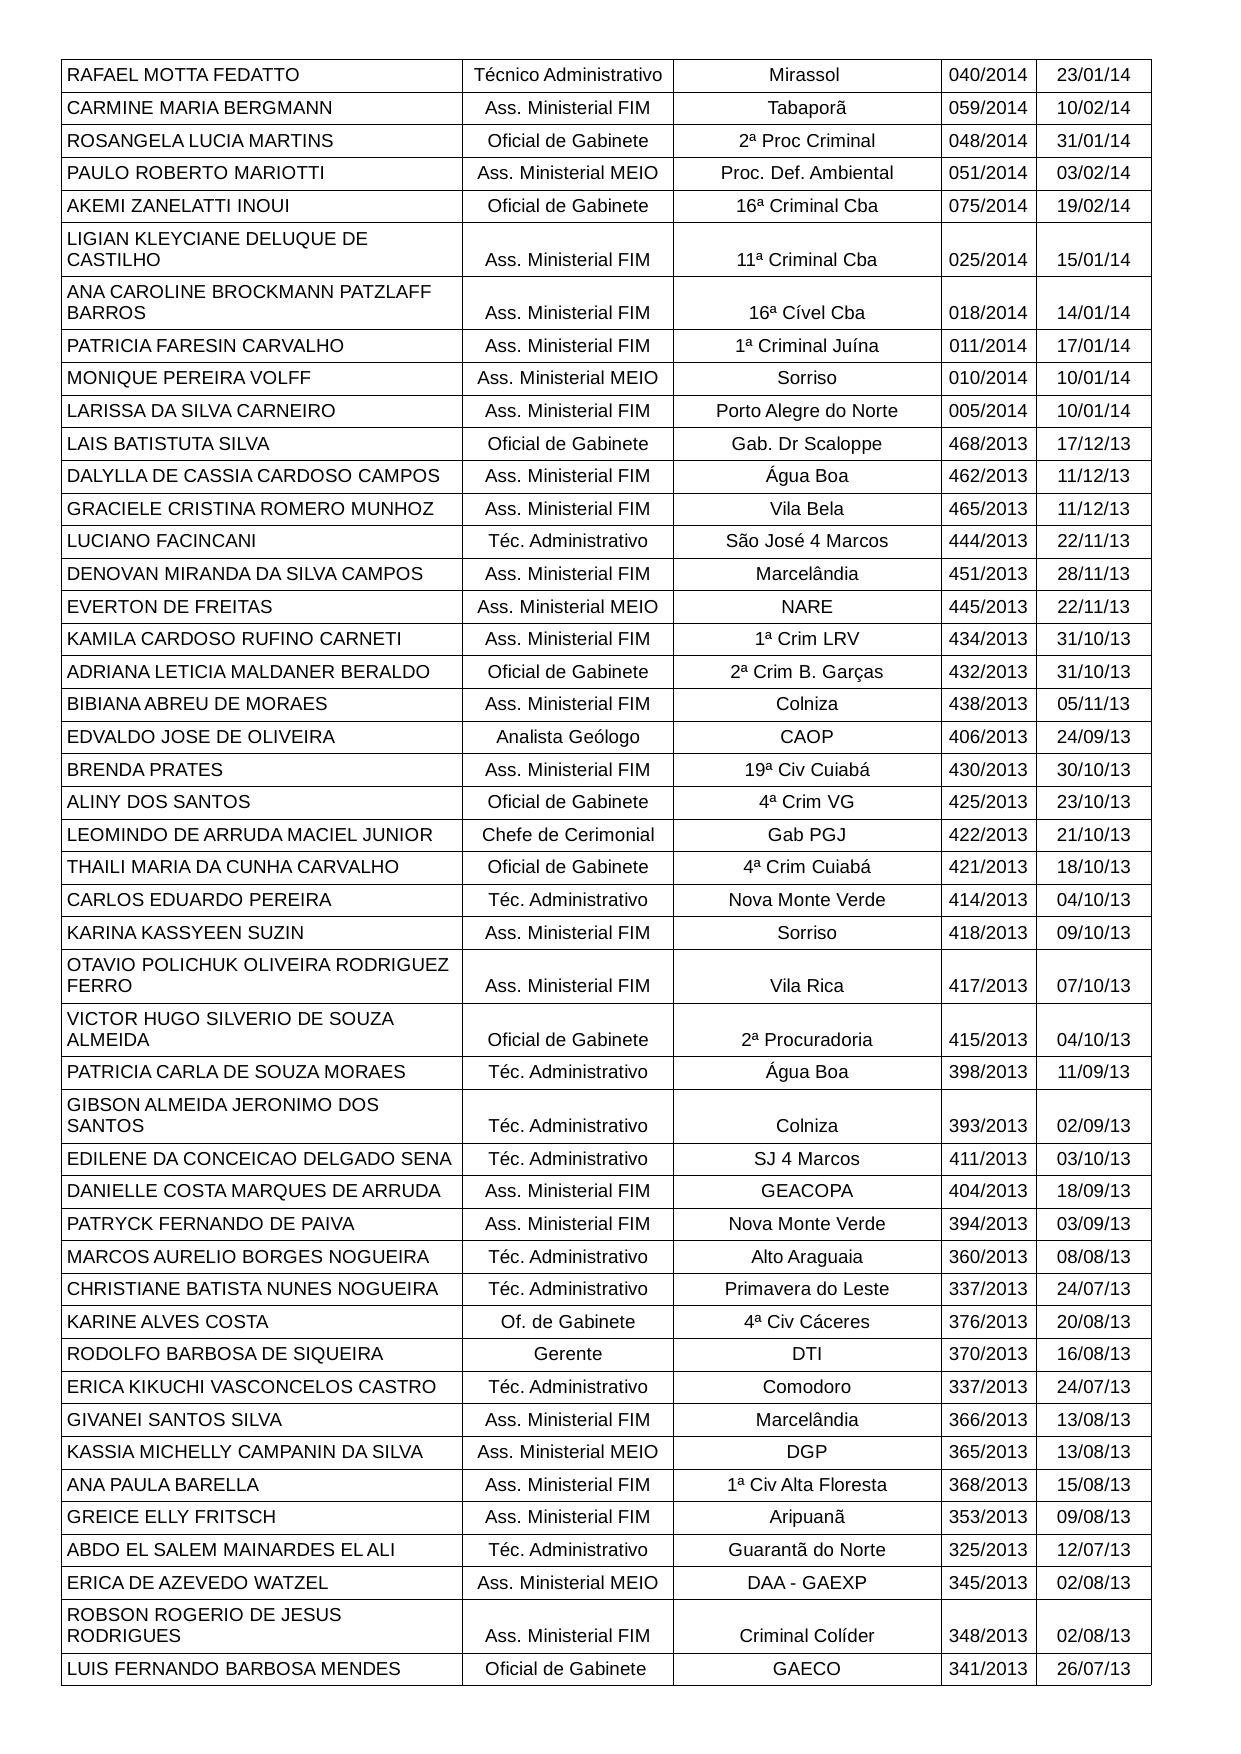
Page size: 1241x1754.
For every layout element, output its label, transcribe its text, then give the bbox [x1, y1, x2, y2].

table_cell Téc. Administrativo [463, 1372, 673, 1403]
table_cell Gab. Dr Scaloppe [674, 428, 941, 460]
table_cell 465/2013 [942, 494, 1036, 525]
table_cell Oficial de Gabinete [463, 1004, 673, 1056]
table_cell Ass. Ministerial FIM [463, 277, 673, 329]
table_cell ABDO EL SALEM MAINARDES EL ALI [62, 1535, 462, 1566]
table_cell NARE [674, 591, 941, 623]
table_cell Criminal Colíder [674, 1600, 941, 1652]
table_cell 16ª Cível Cba [674, 277, 941, 329]
table_cell 16ª Criminal Cba [674, 191, 941, 222]
table_cell Nova Monte Verde [674, 885, 941, 916]
table_cell LIGIAN KLEYCIANE DELUQUE DE CASTILHO [62, 223, 462, 276]
table_cell 360/2013 [942, 1241, 1036, 1273]
table_cell Oficial de Gabinete [463, 656, 673, 688]
table_cell Ass. Ministerial MEIO [463, 1567, 673, 1599]
table_cell GAECO [674, 1654, 941, 1685]
table_cell 22/11/13 [1037, 526, 1151, 558]
table_cell 24/07/13 [1037, 1372, 1151, 1403]
table_cell EDVALDO JOSE DE OLIVEIRA [62, 722, 462, 753]
table_cell ROSANGELA LUCIA MARTINS [62, 125, 462, 157]
table_cell 438/2013 [942, 689, 1036, 721]
table_cell Ass. Ministerial FIM [463, 917, 673, 949]
table_cell Ass. Ministerial FIM [463, 1502, 673, 1534]
table_cell 24/07/13 [1037, 1274, 1151, 1305]
table_cell AKEMI ZANELATTI INOUI [62, 191, 462, 222]
table_cell 462/2013 [942, 461, 1036, 492]
table_cell Ass. Ministerial FIM [463, 396, 673, 427]
table_cell Téc. Administrativo [463, 1241, 673, 1273]
table_cell Oficial de Gabinete [463, 125, 673, 157]
table_cell 393/2013 [942, 1090, 1036, 1142]
table_cell 376/2013 [942, 1306, 1036, 1338]
table_cell Sorriso [674, 917, 941, 949]
table_cell LARISSA DA SILVA CARNEIRO [62, 396, 462, 427]
table_cell GRACIELE CRISTINA ROMERO MUNHOZ [62, 494, 462, 525]
table_cell THAILI MARIA DA CUNHA CARVALHO [62, 852, 462, 884]
table_cell LEOMINDO DE ARRUDA MACIEL JUNIOR [62, 820, 462, 851]
table_cell 425/2013 [942, 787, 1036, 818]
table_cell KARINA KASSYEEN SUZIN [62, 917, 462, 949]
table_cell RAFAEL MOTTA FEDATTO [62, 60, 462, 92]
table_cell EDILENE DA CONCEICAO DELGADO SENA [62, 1144, 462, 1175]
table_cell Alto Araguaia [674, 1241, 941, 1273]
table_cell LUIS FERNANDO BARBOSA MENDES [62, 1654, 462, 1685]
table_cell CARMINE MARIA BERGMANN [62, 93, 462, 124]
table_cell 059/2014 [942, 93, 1036, 124]
table_cell KARINE ALVES COSTA [62, 1306, 462, 1338]
table_cell Água Boa [674, 1057, 941, 1089]
table_cell Oficial de Gabinete [463, 428, 673, 460]
table_cell DGP [674, 1437, 941, 1468]
table_cell Sorriso [674, 363, 941, 394]
table_cell 11/12/13 [1037, 461, 1151, 492]
table_cell 17/12/13 [1037, 428, 1151, 460]
table_cell 30/10/13 [1037, 754, 1151, 786]
table_cell 02/08/13 [1037, 1567, 1151, 1599]
table_cell ROBSON ROGERIO DE JESUS RODRIGUES [62, 1600, 462, 1652]
table_cell 23/10/13 [1037, 787, 1151, 818]
table_cell ANA CAROLINE BROCKMANN PATZLAFF BARROS [62, 277, 462, 329]
table_cell 19ª Civ Cuiabá [674, 754, 941, 786]
table_cell 2ª Crim B. Garças [674, 656, 941, 688]
table_cell 411/2013 [942, 1144, 1036, 1175]
table_cell CARLOS EDUARDO PEREIRA [62, 885, 462, 916]
table_cell 040/2014 [942, 60, 1036, 92]
table_cell PATRICIA FARESIN CARVALHO [62, 330, 462, 362]
table_cell Of. de Gabinete [463, 1306, 673, 1338]
table_cell 353/2013 [942, 1502, 1036, 1534]
table_cell 07/10/13 [1037, 950, 1151, 1002]
table_cell Ass. Ministerial FIM [463, 223, 673, 276]
table_cell Oficial de Gabinete [463, 1654, 673, 1685]
table_cell Proc. Def. Ambiental [674, 158, 941, 189]
table_cell Ass. Ministerial MEIO [463, 1437, 673, 1468]
table_cell 018/2014 [942, 277, 1036, 329]
table_cell Ass. Ministerial FIM [463, 1404, 673, 1436]
table_cell 432/2013 [942, 656, 1036, 688]
table_cell Ass. Ministerial MEIO [463, 591, 673, 623]
table_cell Ass. Ministerial MEIO [463, 158, 673, 189]
table_cell Ass. Ministerial FIM [463, 1600, 673, 1652]
table_cell ERICA DE AZEVEDO WATZEL [62, 1567, 462, 1599]
table_cell ALINY DOS SANTOS [62, 787, 462, 818]
table_cell 16/08/13 [1037, 1339, 1151, 1371]
table_cell 415/2013 [942, 1004, 1036, 1056]
table_cell 365/2013 [942, 1437, 1036, 1468]
table_cell 051/2014 [942, 158, 1036, 189]
table_cell 24/09/13 [1037, 722, 1151, 753]
table_cell 09/10/13 [1037, 917, 1151, 949]
table_cell 21/10/13 [1037, 820, 1151, 851]
table_cell 18/10/13 [1037, 852, 1151, 884]
table_cell GIVANEI SANTOS SILVA [62, 1404, 462, 1436]
table_cell Marcelândia [674, 1404, 941, 1436]
table_cell PAULO ROBERTO MARIOTTI [62, 158, 462, 189]
table_cell Água Boa [674, 461, 941, 492]
table_cell Guarantã do Norte [674, 1535, 941, 1566]
table_cell GREICE ELLY FRITSCH [62, 1502, 462, 1534]
table_cell Tabaporã [674, 93, 941, 124]
table_cell Vila Rica [674, 950, 941, 1002]
table_cell 406/2013 [942, 722, 1036, 753]
table_cell KASSIA MICHELLY CAMPANIN DA SILVA [62, 1437, 462, 1468]
table_cell Ass. Ministerial FIM [463, 93, 673, 124]
table_cell EVERTON DE FREITAS [62, 591, 462, 623]
table_cell Ass. Ministerial FIM [463, 754, 673, 786]
table_cell DANIELLE COSTA MARQUES DE ARRUDA [62, 1176, 462, 1208]
table_cell 1ª Civ Alta Floresta [674, 1470, 941, 1501]
table_cell 451/2013 [942, 559, 1036, 590]
table_cell ADRIANA LETICIA MALDANER BERALDO [62, 656, 462, 688]
table_cell 348/2013 [942, 1600, 1036, 1652]
table_cell 2ª Procuradoria [674, 1004, 941, 1056]
table_cell 1ª Crim LRV [674, 624, 941, 655]
table_cell 394/2013 [942, 1209, 1036, 1240]
table_cell Téc. Administrativo [463, 1090, 673, 1142]
table_cell LAIS BATISTUTA SILVA [62, 428, 462, 460]
table_cell Ass. Ministerial FIM [463, 461, 673, 492]
table_cell 31/01/14 [1037, 125, 1151, 157]
table_cell SJ 4 Marcos [674, 1144, 941, 1175]
table_cell 12/07/13 [1037, 1535, 1151, 1566]
table_cell 02/08/13 [1037, 1600, 1151, 1652]
table_cell 345/2013 [942, 1567, 1036, 1599]
table_cell PATRICIA CARLA DE SOUZA MORAES [62, 1057, 462, 1089]
table_cell Ass. Ministerial FIM [463, 559, 673, 590]
table_cell 04/10/13 [1037, 1004, 1151, 1056]
table_cell Ass. Ministerial FIM [463, 689, 673, 721]
table_cell 28/11/13 [1037, 559, 1151, 590]
table_cell 13/08/13 [1037, 1437, 1151, 1468]
table_cell Oficial de Gabinete [463, 787, 673, 818]
table_cell 03/10/13 [1037, 1144, 1151, 1175]
table_cell 03/09/13 [1037, 1209, 1151, 1240]
table_cell 010/2014 [942, 363, 1036, 394]
table_cell 31/10/13 [1037, 624, 1151, 655]
table_cell 11ª Criminal Cba [674, 223, 941, 276]
table_cell 4ª Crim VG [674, 787, 941, 818]
table_cell 366/2013 [942, 1404, 1036, 1436]
table_cell Chefe de Cerimonial [463, 820, 673, 851]
table_cell 10/01/14 [1037, 363, 1151, 394]
table_cell Téc. Administrativo [463, 1144, 673, 1175]
table_cell 05/11/13 [1037, 689, 1151, 721]
table_cell 421/2013 [942, 852, 1036, 884]
table_cell BRENDA PRATES [62, 754, 462, 786]
table_cell Oficial de Gabinete [463, 191, 673, 222]
table_cell 075/2014 [942, 191, 1036, 222]
table_cell 17/01/14 [1037, 330, 1151, 362]
table_cell 430/2013 [942, 754, 1036, 786]
table_cell 23/01/14 [1037, 60, 1151, 92]
table_cell PATRYCK FERNANDO DE PAIVA [62, 1209, 462, 1240]
table_cell 025/2014 [942, 223, 1036, 276]
table_cell Téc. Administrativo [463, 1535, 673, 1566]
table_cell Ass. Ministerial FIM [463, 950, 673, 1002]
table_cell 341/2013 [942, 1654, 1036, 1685]
table_cell 048/2014 [942, 125, 1036, 157]
table_cell Colniza [674, 689, 941, 721]
table_cell 398/2013 [942, 1057, 1036, 1089]
table_cell Gerente [463, 1339, 673, 1371]
table_cell Ass. Ministerial FIM [463, 330, 673, 362]
table_cell Analista Geólogo [463, 722, 673, 753]
table_cell 15/01/14 [1037, 223, 1151, 276]
table_cell Téc. Administrativo [463, 1274, 673, 1305]
table_cell Marcelândia [674, 559, 941, 590]
table_cell 26/07/13 [1037, 1654, 1151, 1685]
table_cell Téc. Administrativo [463, 1057, 673, 1089]
table_cell Téc. Administrativo [463, 885, 673, 916]
table_cell 444/2013 [942, 526, 1036, 558]
table_cell 337/2013 [942, 1274, 1036, 1305]
table_cell Ass. Ministerial FIM [463, 1209, 673, 1240]
table_cell Comodoro [674, 1372, 941, 1403]
table_cell Ass. Ministerial FIM [463, 1176, 673, 1208]
table_cell 11/12/13 [1037, 494, 1151, 525]
table_cell 18/09/13 [1037, 1176, 1151, 1208]
table_cell 31/10/13 [1037, 656, 1151, 688]
table_cell 1ª Criminal Juína [674, 330, 941, 362]
table_cell 08/08/13 [1037, 1241, 1151, 1273]
table_cell 368/2013 [942, 1470, 1036, 1501]
table_cell 20/08/13 [1037, 1306, 1151, 1338]
table_cell MONIQUE PEREIRA VOLFF [62, 363, 462, 394]
table_cell KAMILA CARDOSO RUFINO CARNETI [62, 624, 462, 655]
table_cell 417/2013 [942, 950, 1036, 1002]
table_cell 22/11/13 [1037, 591, 1151, 623]
table_cell 434/2013 [942, 624, 1036, 655]
table_cell Mirassol [674, 60, 941, 92]
table_cell 418/2013 [942, 917, 1036, 949]
table_cell VICTOR HUGO SILVERIO DE SOUZA ALMEIDA [62, 1004, 462, 1056]
table_cell DAA - GAEXP [674, 1567, 941, 1599]
table_cell Técnico Administrativo [463, 60, 673, 92]
table_cell LUCIANO FACINCANI [62, 526, 462, 558]
table_cell 005/2014 [942, 396, 1036, 427]
table_cell 2ª Proc Criminal [674, 125, 941, 157]
table_cell 337/2013 [942, 1372, 1036, 1403]
table_cell 445/2013 [942, 591, 1036, 623]
table_cell 468/2013 [942, 428, 1036, 460]
table_cell 10/02/14 [1037, 93, 1151, 124]
table_cell GEACOPA [674, 1176, 941, 1208]
table_cell Ass. Ministerial FIM [463, 1470, 673, 1501]
table_cell 404/2013 [942, 1176, 1036, 1208]
table_cell GIBSON ALMEIDA JERONIMO DOS SANTOS [62, 1090, 462, 1142]
table_cell 4ª Crim Cuiabá [674, 852, 941, 884]
table_cell 325/2013 [942, 1535, 1036, 1566]
table_cell OTAVIO POLICHUK OLIVEIRA RODRIGUEZ FERRO [62, 950, 462, 1002]
table_cell CHRISTIANE BATISTA NUNES NOGUEIRA [62, 1274, 462, 1305]
table_cell 4ª Civ Cáceres [674, 1306, 941, 1338]
table_cell 422/2013 [942, 820, 1036, 851]
table_cell DALYLLA DE CASSIA CARDOSO CAMPOS [62, 461, 462, 492]
table_cell 15/08/13 [1037, 1470, 1151, 1501]
table_cell RODOLFO BARBOSA DE SIQUEIRA [62, 1339, 462, 1371]
table_cell São José 4 Marcos [674, 526, 941, 558]
table_cell Téc. Administrativo [463, 526, 673, 558]
table_cell Vila Bela [674, 494, 941, 525]
table_cell 10/01/14 [1037, 396, 1151, 427]
table_cell Ass. Ministerial MEIO [463, 363, 673, 394]
table_cell Ass. Ministerial FIM [463, 624, 673, 655]
table_cell 13/08/13 [1037, 1404, 1151, 1436]
table_cell Aripuanã [674, 1502, 941, 1534]
table_cell 370/2013 [942, 1339, 1036, 1371]
table_cell Gab PGJ [674, 820, 941, 851]
table_cell MARCOS AURELIO BORGES NOGUEIRA [62, 1241, 462, 1273]
table_cell BIBIANA ABREU DE MORAES [62, 689, 462, 721]
table_cell Primavera do Leste [674, 1274, 941, 1305]
table_cell 14/01/14 [1037, 277, 1151, 329]
table_cell 11/09/13 [1037, 1057, 1151, 1089]
table_cell 04/10/13 [1037, 885, 1151, 916]
table_cell 011/2014 [942, 330, 1036, 362]
table_cell ANA PAULA BARELLA [62, 1470, 462, 1501]
table_cell Nova Monte Verde [674, 1209, 941, 1240]
table_cell 03/02/14 [1037, 158, 1151, 189]
table_cell Colniza [674, 1090, 941, 1142]
table_cell 19/02/14 [1037, 191, 1151, 222]
table_cell 414/2013 [942, 885, 1036, 916]
table_cell ERICA KIKUCHI VASCONCELOS CASTRO [62, 1372, 462, 1403]
table_cell 02/09/13 [1037, 1090, 1151, 1142]
table_cell Ass. Ministerial FIM [463, 494, 673, 525]
table_cell DTI [674, 1339, 941, 1371]
table_cell DENOVAN MIRANDA DA SILVA CAMPOS [62, 559, 462, 590]
table_cell 09/08/13 [1037, 1502, 1151, 1534]
table_cell Porto Alegre do Norte [674, 396, 941, 427]
table_cell CAOP [674, 722, 941, 753]
table_cell Oficial de Gabinete [463, 852, 673, 884]
